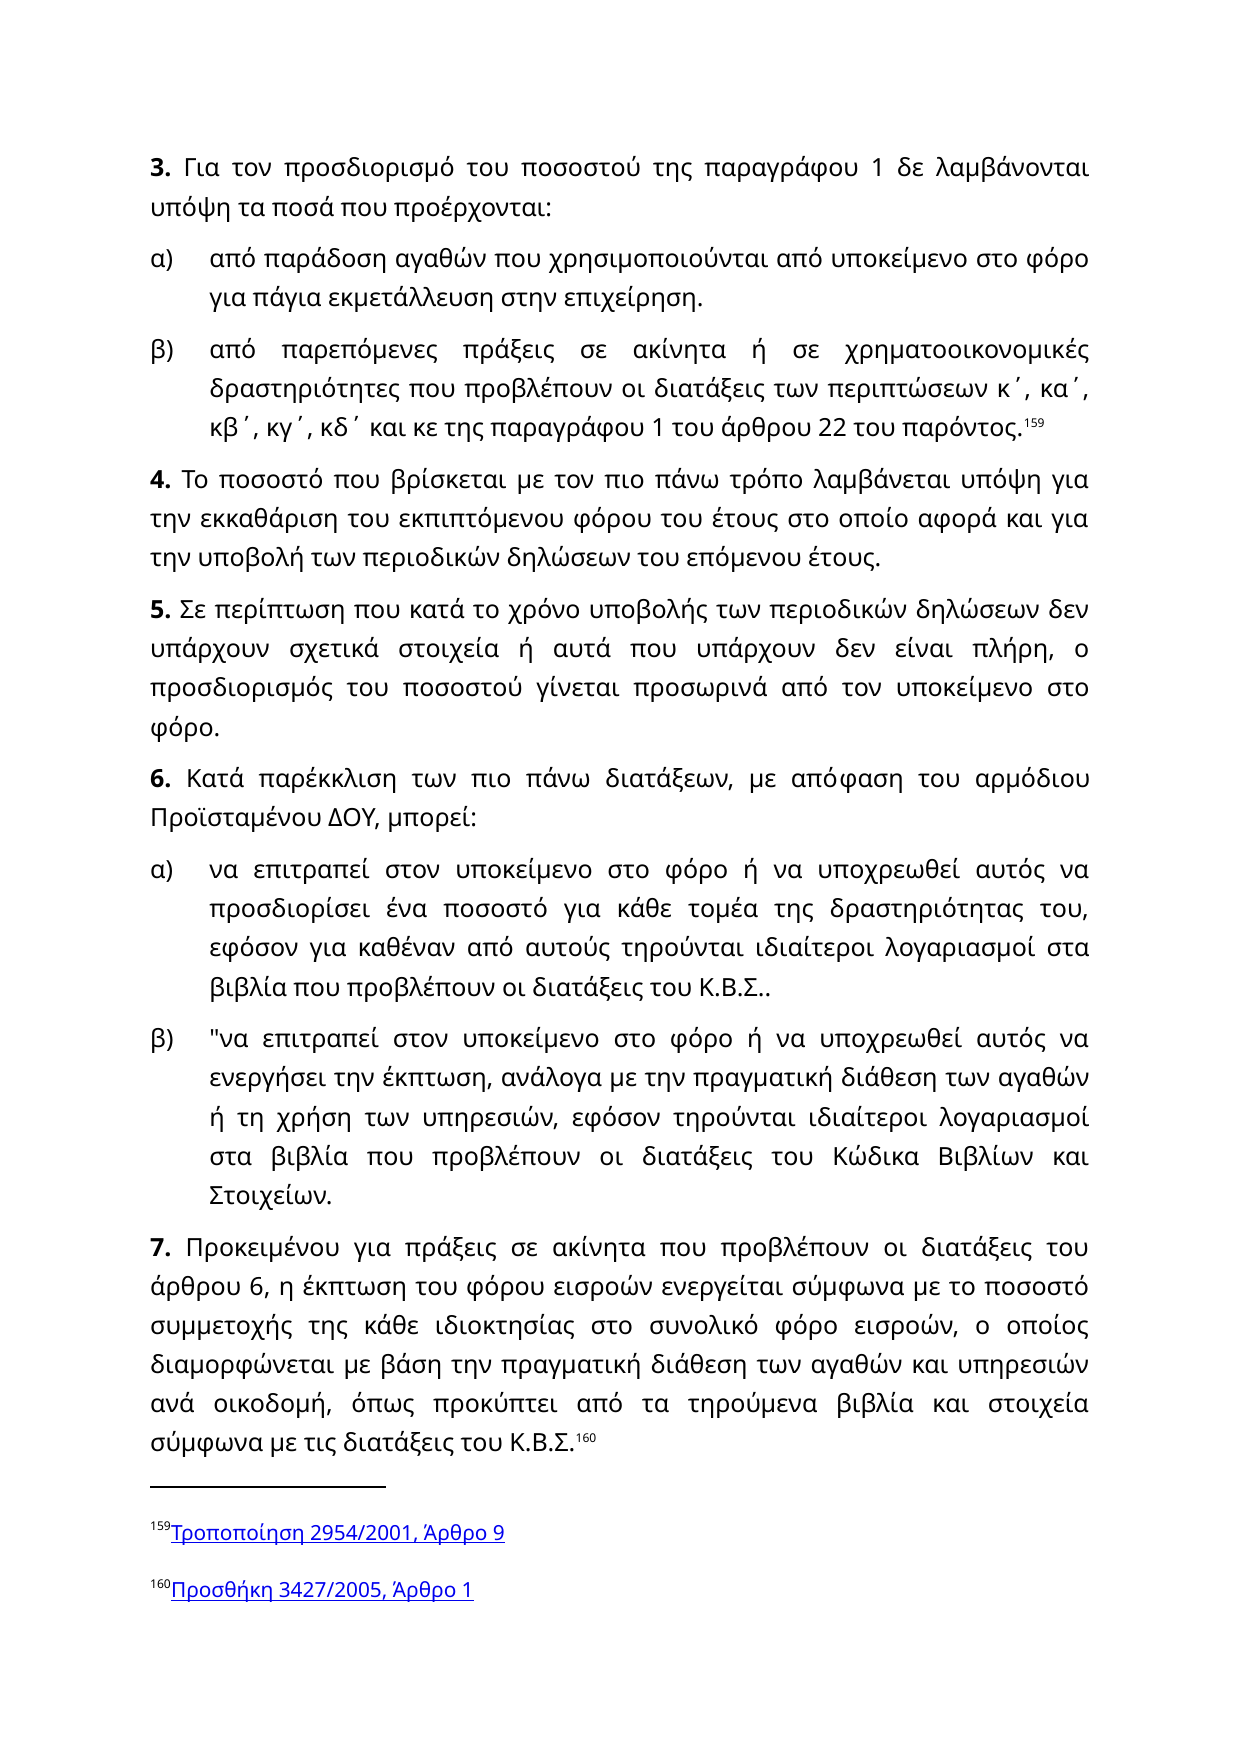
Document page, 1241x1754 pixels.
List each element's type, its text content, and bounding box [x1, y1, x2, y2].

list β) "να επιτραπεί στον υποκείμενο στο φόρο ή να υποχρεωθεί αυτός να ενεργήσει την έκπτωση, ανάλογα με την πραγματική διάθεση των αγαθών ή τη χρήση των υπηρεσιών, εφόσον τηρούνται ιδιαίτεροι λογαριασμοί στα βιβλία που προβλέπουν οι διατάξεις του Κώδικα Βιβλίων και Στοιχείων. [150, 1021, 1090, 1212]
list α) από παράδοση αγαθών που χρησιμοποιούνται από υποκείμενο στο φόρο για πάγια εκμετάλλευση στην επιχείρηση. [150, 241, 1090, 314]
text 5. Σε περίπτωση που κατά το χρόνο υποβολής των περιοδικών δηλώσεων δεν υπάρχουν σχετικά στοιχεία ή αυτά που υπάρχουν δεν είναι πλήρη, ο προσδιορισμός του ποσοστού γίνεται προσωρινά από τον υποκείμενο στο φόρο. [150, 592, 1090, 743]
list α) να επιτραπεί στον υποκείμενο στο φόρο ή να υποχρεωθεί αυτός να προσδιορίσει ένα ποσοστό για κάθε τομέα της δραστηριότητας του, εφόσον για καθέναν από αυτούς τηρούνται ιδιαίτεροι λογαριασμοί στα βιβλία που προβλέπουν οι διατάξεις του Κ.Β.Σ.. [150, 852, 1090, 1003]
text 7. Προκειμένου για πράξεις σε ακίνητα που προβλέπουν οι διατάξεις του άρθρου 6, η έκπτωση του φόρου εισροών ενεργείται σύμφωνα με το ποσοστό συμμετοχής της κάθε ιδιοκτησίας στο συνολικό φόρο εισροών, ο οποίος διαμορφώνεται με βάση την πραγματική διάθεση των αγαθών και υπηρεσιών ανά οικοδομή, όπως προκύπτει από τα τηρούμενα βιβλία και στοιχεία σύμφωνα με τις διατάξεις του Κ.Β.Σ. [150, 1229, 1090, 1459]
text Τροποποίηση 2954/2001, Άρθρο 9 [150, 1518, 1090, 1546]
list β) από παρεπόμενες πράξεις σε ακίνητα ή σε χρηματοοικονομικές δραστηριότητες που προβλέπουν οι διατάξεις των περιπτώσεων κ΄, κα΄, κβ΄, κγ΄, κδ΄ και κε της παραγράφου 1 του άρθρου 22 του παρόντος. [150, 332, 1090, 444]
text 4. Το ποσοστό που βρίσκεται με τον πιο πάνω τρόπο λαμβάνεται υπόψη για την εκκαθάριση του εκπιπτόμενου φόρου του έτους στο οποίο αφορά και για την υποβολή των περιοδικών δηλώσεων του επόμενου έτους. [150, 462, 1090, 574]
text 3. Για τον προσδιορισμό του ποσοστού της παραγράφου 1 δε λαμβάνονται υπόψη τα ποσά που προέρχονται: [150, 150, 1090, 223]
text 6. Κατά παρέκκλιση των πιο πάνω διατάξεων, με από­φαση του αρμόδιου Προϊσταμένου ΔΟΥ, μπορεί: [150, 761, 1090, 834]
text Προσθήκη 3427/2005, Άρθρο 1 [150, 1576, 1090, 1604]
